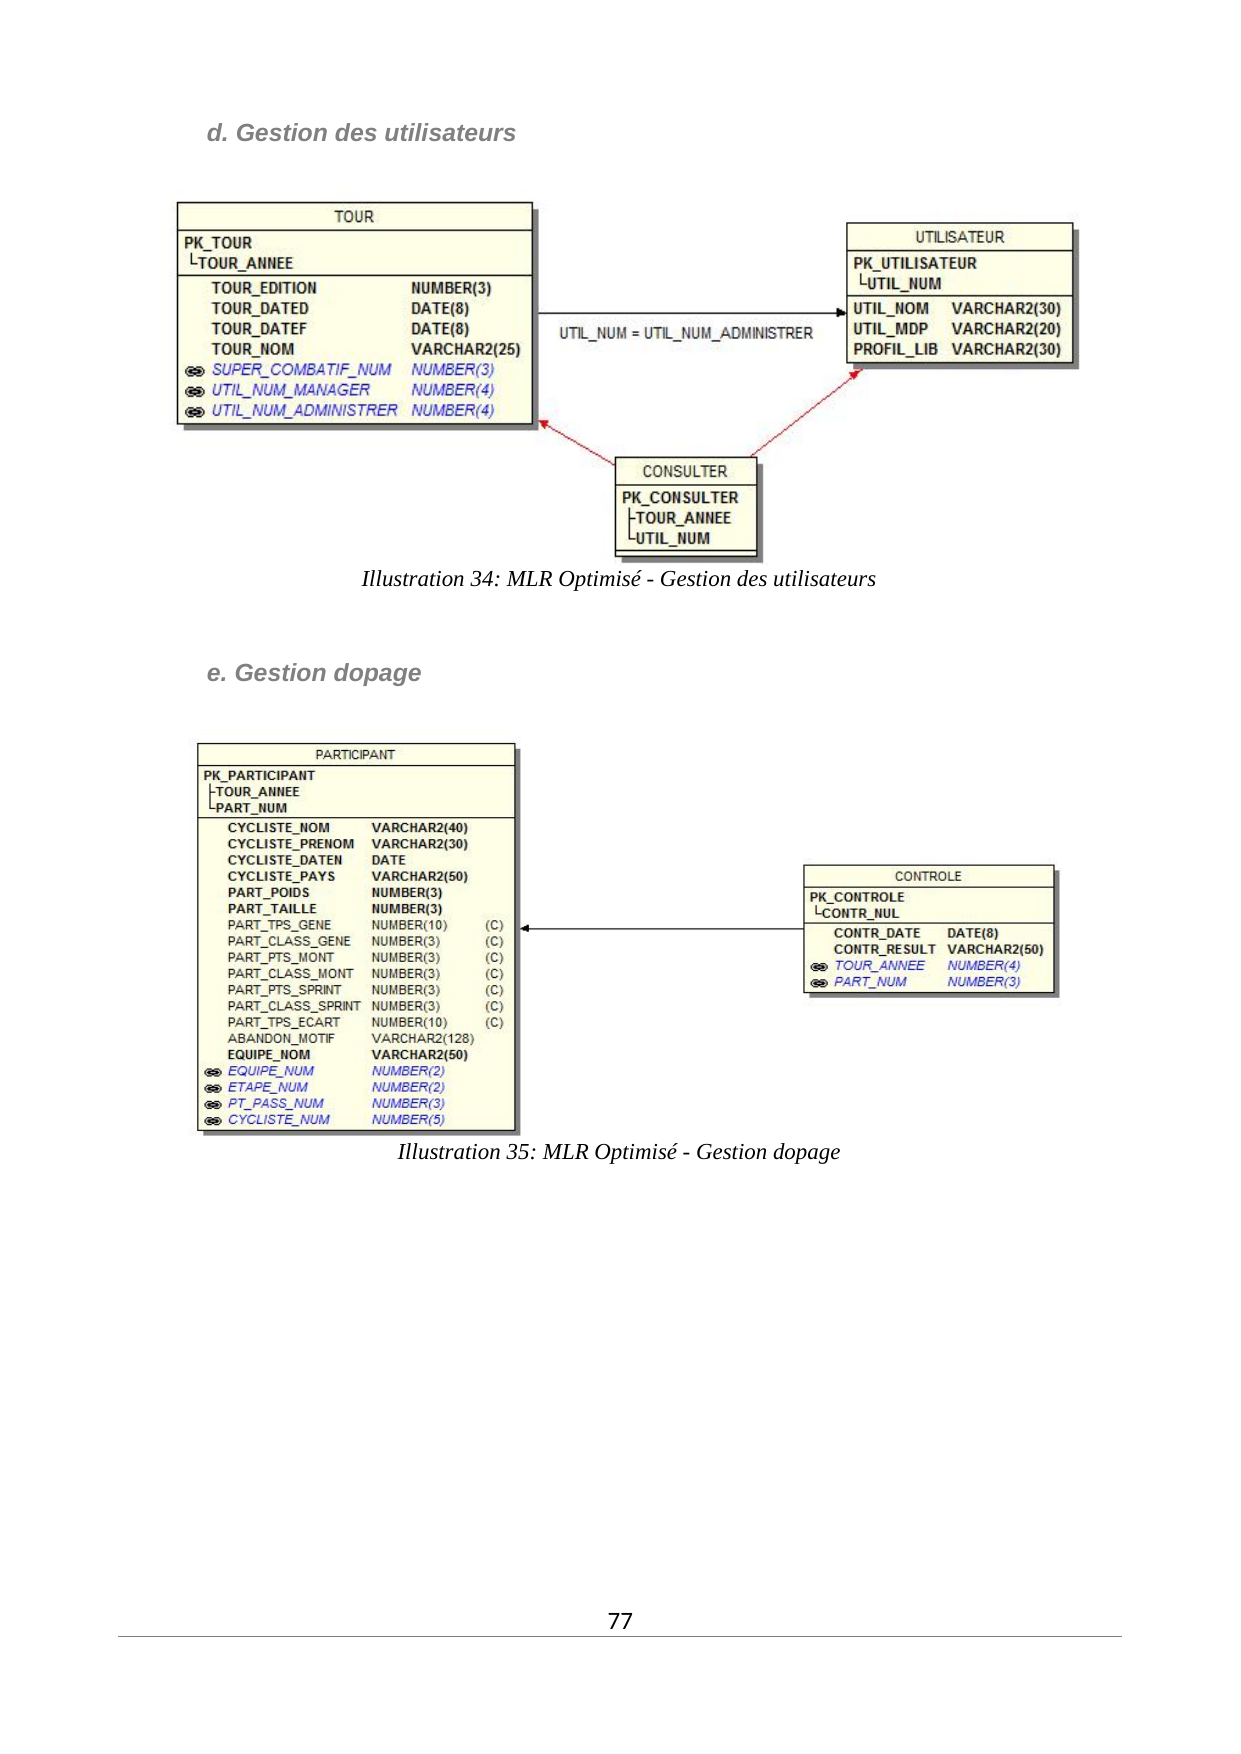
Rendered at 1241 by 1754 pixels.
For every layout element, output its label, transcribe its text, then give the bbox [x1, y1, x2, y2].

subtitle Gestion des utilisateurs [207, 118, 1122, 147]
picture [159, 189, 1082, 566]
text Illustration 34: MLR Optimisé - Gestion des utilisateurs [159, 566, 1081, 592]
subtitle Gestion dopage [207, 658, 1122, 686]
text Illustration 35: MLR Optimisé - Gestion dopage [179, 1138, 1061, 1164]
picture [179, 729, 1062, 1138]
